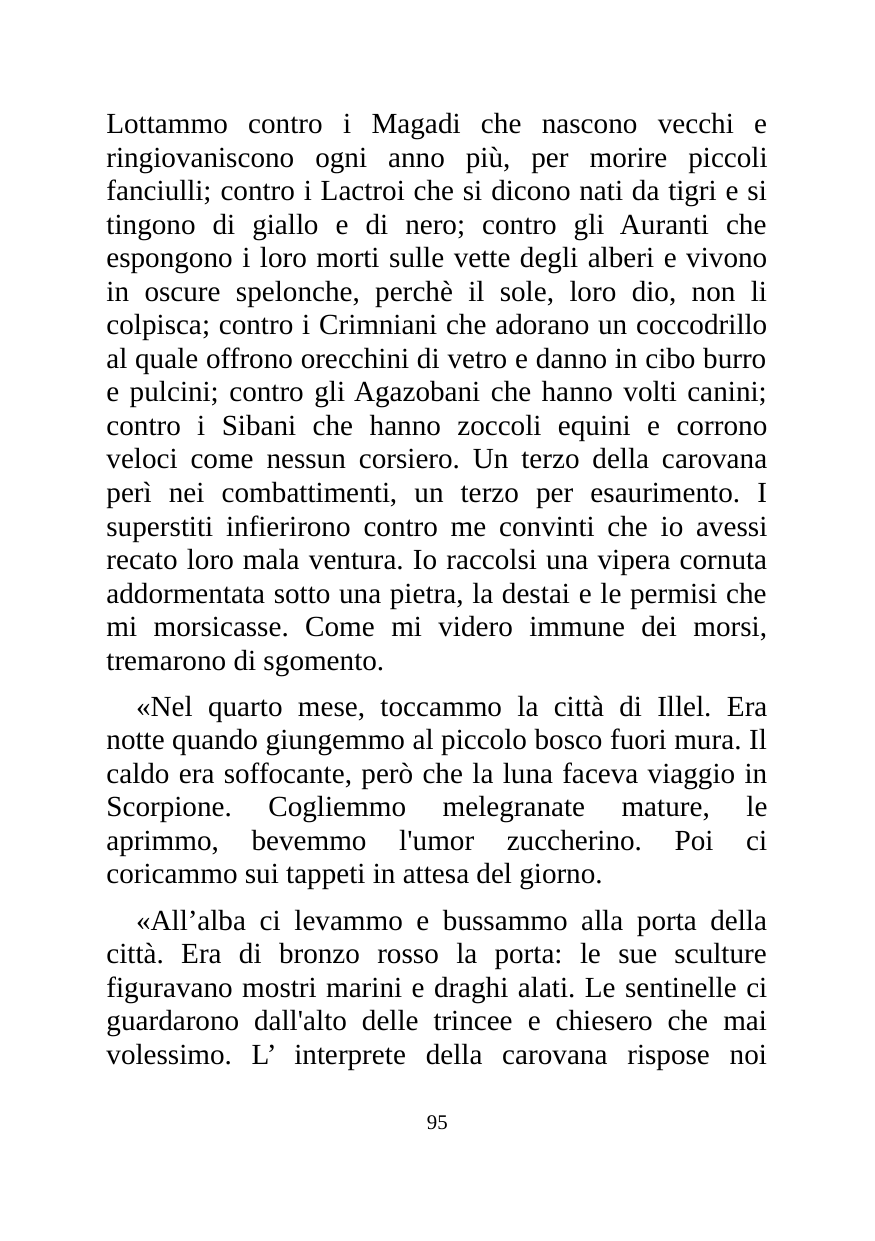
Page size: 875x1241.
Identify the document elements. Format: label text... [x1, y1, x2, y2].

text «Nel quarto mese, toccammo la città di Illel. Era notte quando giungemmo al piccolo bosco fuori mura. Il caldo era soffocante, però che la luna faceva viaggio in Scorpione. Cogliemmo melegranate mature, le aprimmo, bevemmo l'umor zuccherino. Poi ci coricammo sui tappeti in attesa del giorno. [106, 689, 768, 890]
text Lottammo contro i Magadi che nascono vecchi e ringiovaniscono ogni anno più, per morire piccoli fanciulli; contro i Lactroi che si dicono nati da tigri e si tingono di giallo e di nero; contro gli Auranti che espongono i loro morti sulle vette degli alberi e vivono in oscure spelonche, perchè il sole, loro dio, non li colpisca; contro i Crimniani che adorano un coccodrillo al quale offrono orecchini di vetro e danno in cibo burro e pulcini; contro gli Agazobani che hanno volti canini; contro i Sibani che hanno zoccoli equini e corrono veloci come nessun corsiero. Un terzo della carovana perì nei combattimenti, un terzo per esaurimento. I superstiti infierirono contro me convinti che io avessi recato loro mala ventura. Io raccolsi una vipera cornuta addormentata sotto una pietra, la destai e le permisi che mi morsicasse. Come mi videro immune dei morsi, tremarono di sgomento. [106, 106, 768, 676]
text «All’alba ci levammo e bussammo alla porta della città. Era di bronzo rosso la porta: le sue sculture figuravano mostri marini e draghi alati. Le sentinelle ci guardarono dall'alto delle trincee e chiesero che mai volessimo. L’ interprete della carovana rispose noi [106, 903, 768, 1070]
